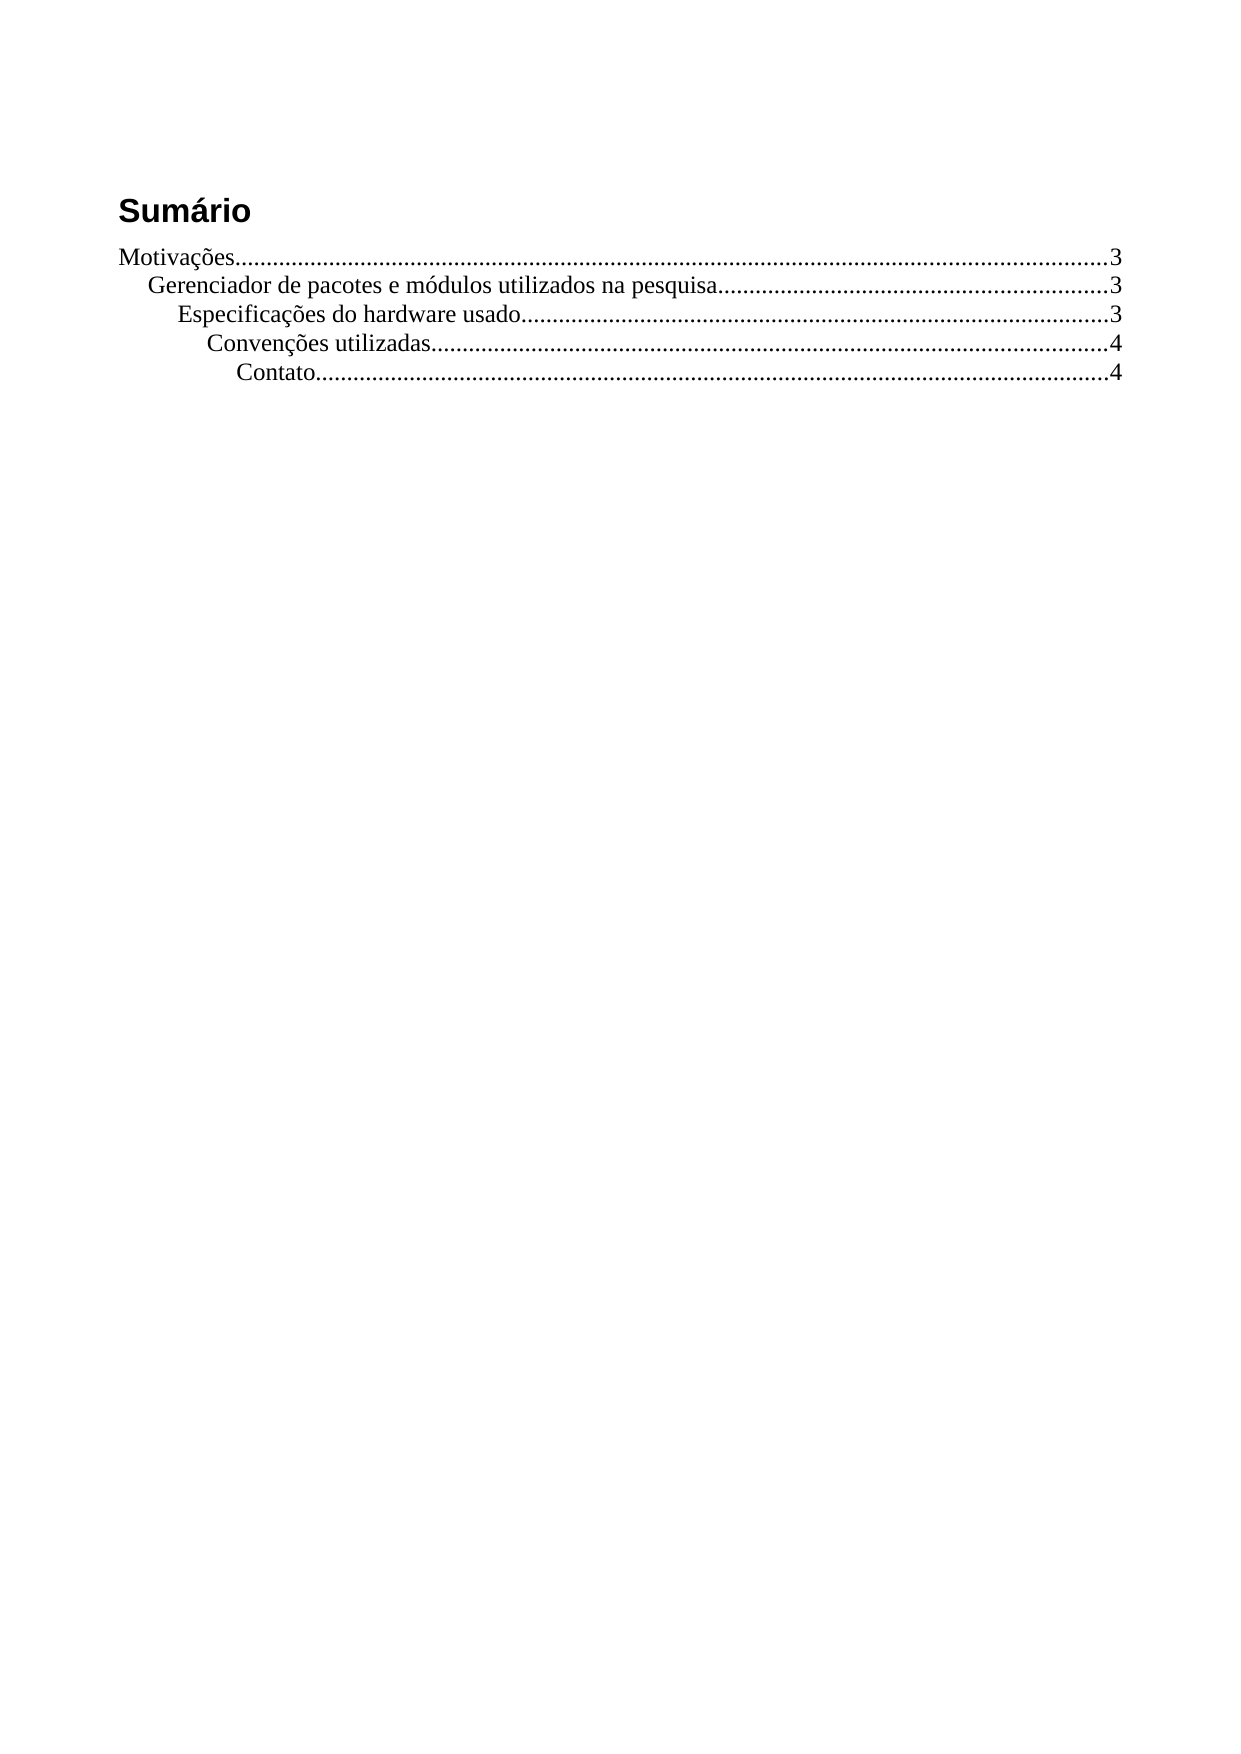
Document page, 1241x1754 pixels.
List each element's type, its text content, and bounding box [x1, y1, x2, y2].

subtitle Sumário [118, 191, 1122, 229]
text Especificações do hardware usado 3 [177, 299, 1122, 328]
text Convenções utilizadas 4 [207, 328, 1122, 357]
text Motivações 3 [118, 242, 1122, 270]
text Gerenciador de pacotes e módulos utilizados na pesquisa 3 [148, 270, 1122, 299]
text Contato 4 [236, 357, 1122, 385]
